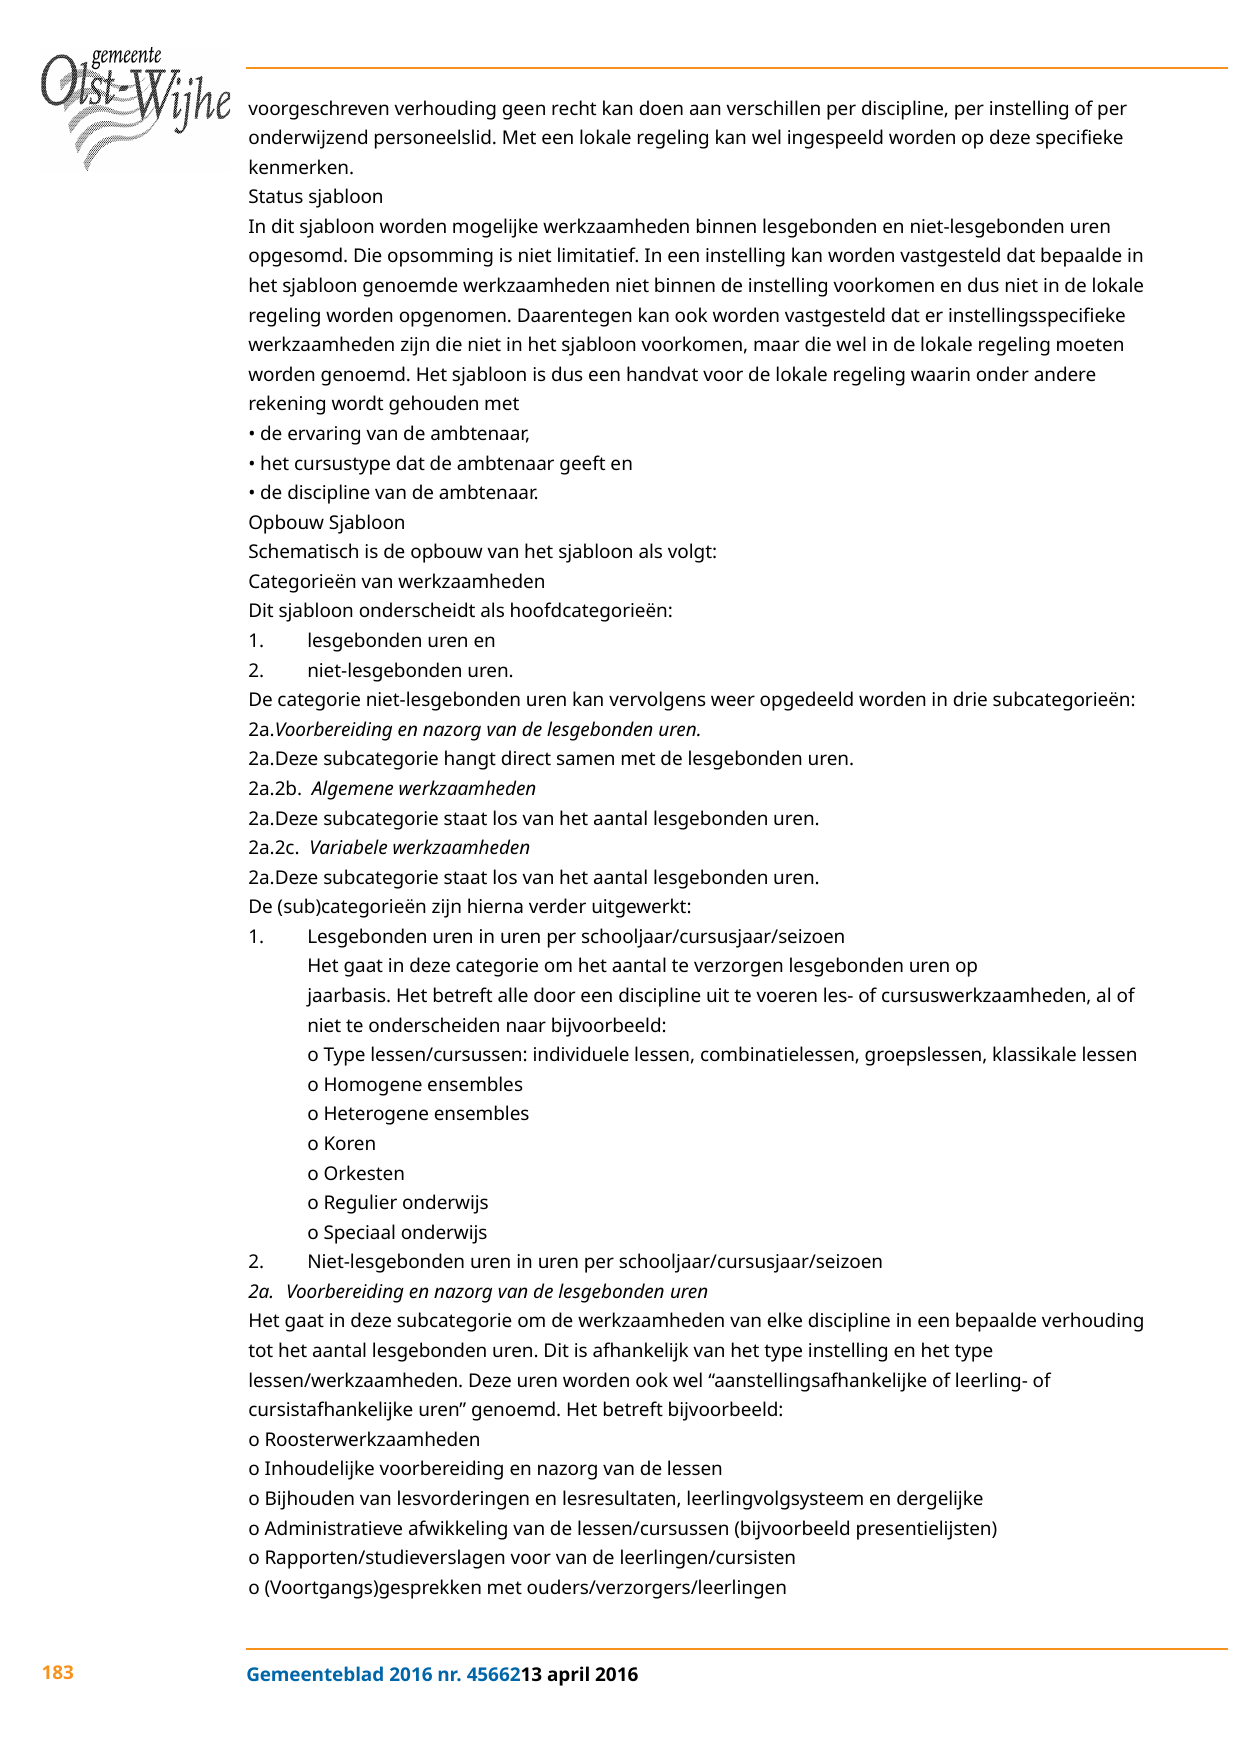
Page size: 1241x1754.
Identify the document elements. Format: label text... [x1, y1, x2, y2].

text Schematisch is de opbouw van het sjabloon als volgt: [248, 538, 1152, 564]
text voorgeschreven verhouding geen recht kan doen aan verschillen per discipline, per instelling of per onderwijzend personeelslid. Met een lokale regeling kan wel ingespeeld worden op deze specifieke kenmerken. [248, 95, 1152, 180]
picture [41, 47, 231, 172]
text 2a.2b. Algemene werkzaamheden [248, 775, 1152, 801]
list o Speciaal onderwijs [248, 1219, 1152, 1245]
list Lesgebonden uren in uren per schooljaar/cursusjaar/seizoen [248, 923, 1152, 949]
text • het cursustype dat de ambtenaar geeft en [248, 450, 1152, 476]
text Het gaat in deze subcategorie om de werkzaamheden van elke discipline in een bepaalde verhouding tot het aantal lesgebonden uren. Dit is afhankelijk van het type instelling en het type lessen/werkzaamheden. Deze uren worden ook wel “aanstellingsafhankelijke of leerling- of cursistafhankelijke uren” genoemd. Het betreft bijvoorbeeld: [248, 1308, 1152, 1422]
text 2a.Deze subcategorie staat los van het aantal lesgebonden uren. [248, 805, 1152, 831]
list o Type lessen/cursussen: individuele lessen, combinatielessen, groepslessen, klassikale lessen [248, 1041, 1152, 1067]
text Status sjabloon [248, 183, 1152, 209]
text Categorieën van werkzaamheden [248, 568, 1152, 594]
text Opbouw Sjabloon [248, 509, 1152, 535]
text Dit sjabloon onderscheidt als hoofdcategorieën: [248, 598, 1152, 623]
text De (sub)categorieën zijn hierna verder uitgewerkt: [248, 893, 1152, 919]
text o Rapporten/studieverslagen voor van de leerlingen/cursisten [248, 1544, 1152, 1570]
list o Orkesten [248, 1160, 1152, 1186]
list Het gaat in deze categorie om het aantal te verzorgen lesgebonden uren op [248, 953, 1152, 978]
text De categorie niet-lesgebonden uren kan vervolgens weer opgedeeld worden in drie subcategorieën: [248, 686, 1152, 712]
text • de ervaring van de ambtenaar, [248, 420, 1152, 446]
text 2a. Voorbereiding en nazorg van de lesgebonden uren [248, 1278, 1152, 1304]
text o Bijhouden van lesvorderingen en lesresultaten, leerlingvolgsysteem en dergelijke [248, 1485, 1152, 1511]
list o Homogene ensembles [248, 1071, 1152, 1097]
list o Koren [248, 1130, 1152, 1156]
text o Roosterwerkzaamheden [248, 1426, 1152, 1452]
list niet-lesgebonden uren. [248, 657, 1152, 683]
text 2a.Voorbereiding en nazorg van de lesgebonden uren. [248, 716, 1152, 742]
text 2a.Deze subcategorie hangt direct samen met de lesgebonden uren. [248, 746, 1152, 771]
list jaarbasis. Het betreft alle door een discipline uit te voeren les- of cursuswerkzaamheden, al of niet te onderscheiden naar bijvoorbeeld: [248, 982, 1152, 1038]
list Niet-lesgebonden uren in uren per schooljaar/cursusjaar/seizoen [248, 1248, 1152, 1274]
text • de discipline van de ambtenaar. [248, 479, 1152, 505]
text 2a.Deze subcategorie staat los van het aantal lesgebonden uren. [248, 864, 1152, 890]
text o Inhoudelijke voorbereiding en nazorg van de lessen [248, 1456, 1152, 1481]
text 2a.2c. Variabele werkzaamheden [248, 834, 1152, 860]
text In dit sjabloon worden mogelijke werkzaamheden binnen lesgebonden en niet-lesgebonden uren opgesomd. Die opsomming is niet limitatief. In een instelling kan worden vastgesteld dat bepaalde in het sjabloon genoemde werkzaamheden niet binnen de instelling voorkomen en dus niet in de lokale regeling worden opgenomen. Daarentegen kan ook worden vastgesteld dat er instellingsspecifieke werkzaamheden zijn die niet in het sjabloon voorkomen, maar die wel in de lokale regeling moeten worden genoemd. Het sjabloon is dus een handvat voor de lokale regeling waarin onder andere rekening wordt gehouden met [248, 213, 1152, 416]
list o Heterogene ensembles [248, 1101, 1152, 1126]
list o Regulier onderwijs [248, 1189, 1152, 1215]
text o Administratieve afwikkeling van de lessen/cursussen (bijvoorbeeld presentielijsten) [248, 1515, 1152, 1541]
list lesgebonden uren en [248, 627, 1152, 653]
text o (Voortgangs)gesprekken met ouders/verzorgers/leerlingen [248, 1574, 1152, 1600]
